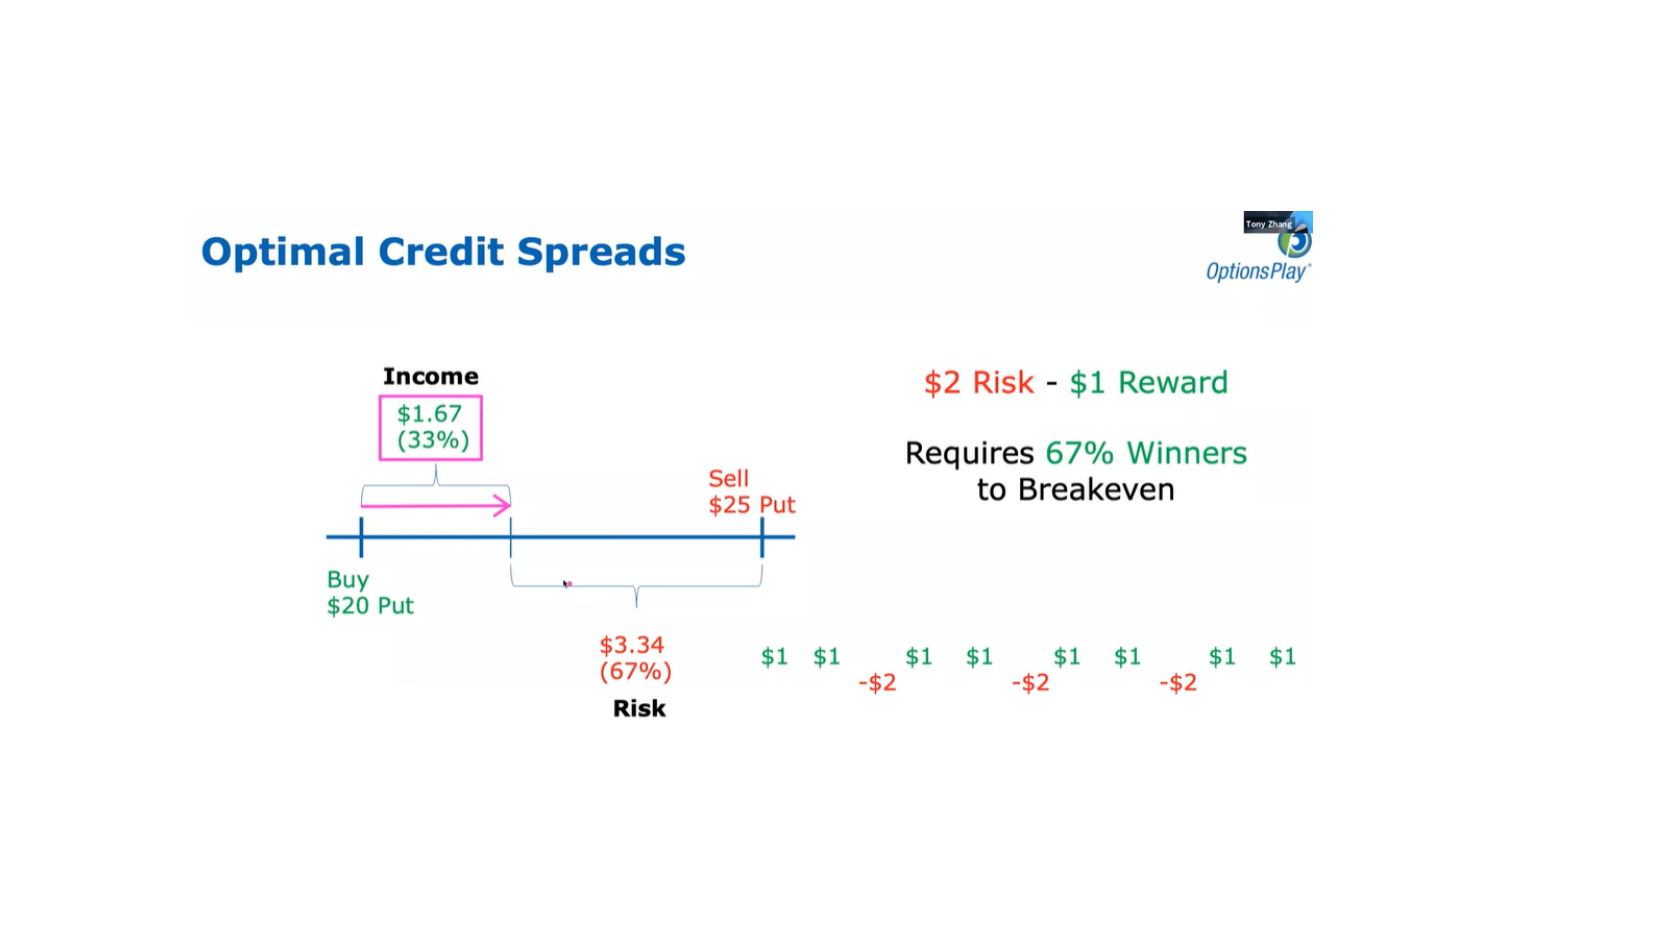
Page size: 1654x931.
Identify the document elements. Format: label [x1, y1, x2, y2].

picture [190, 211, 1313, 751]
